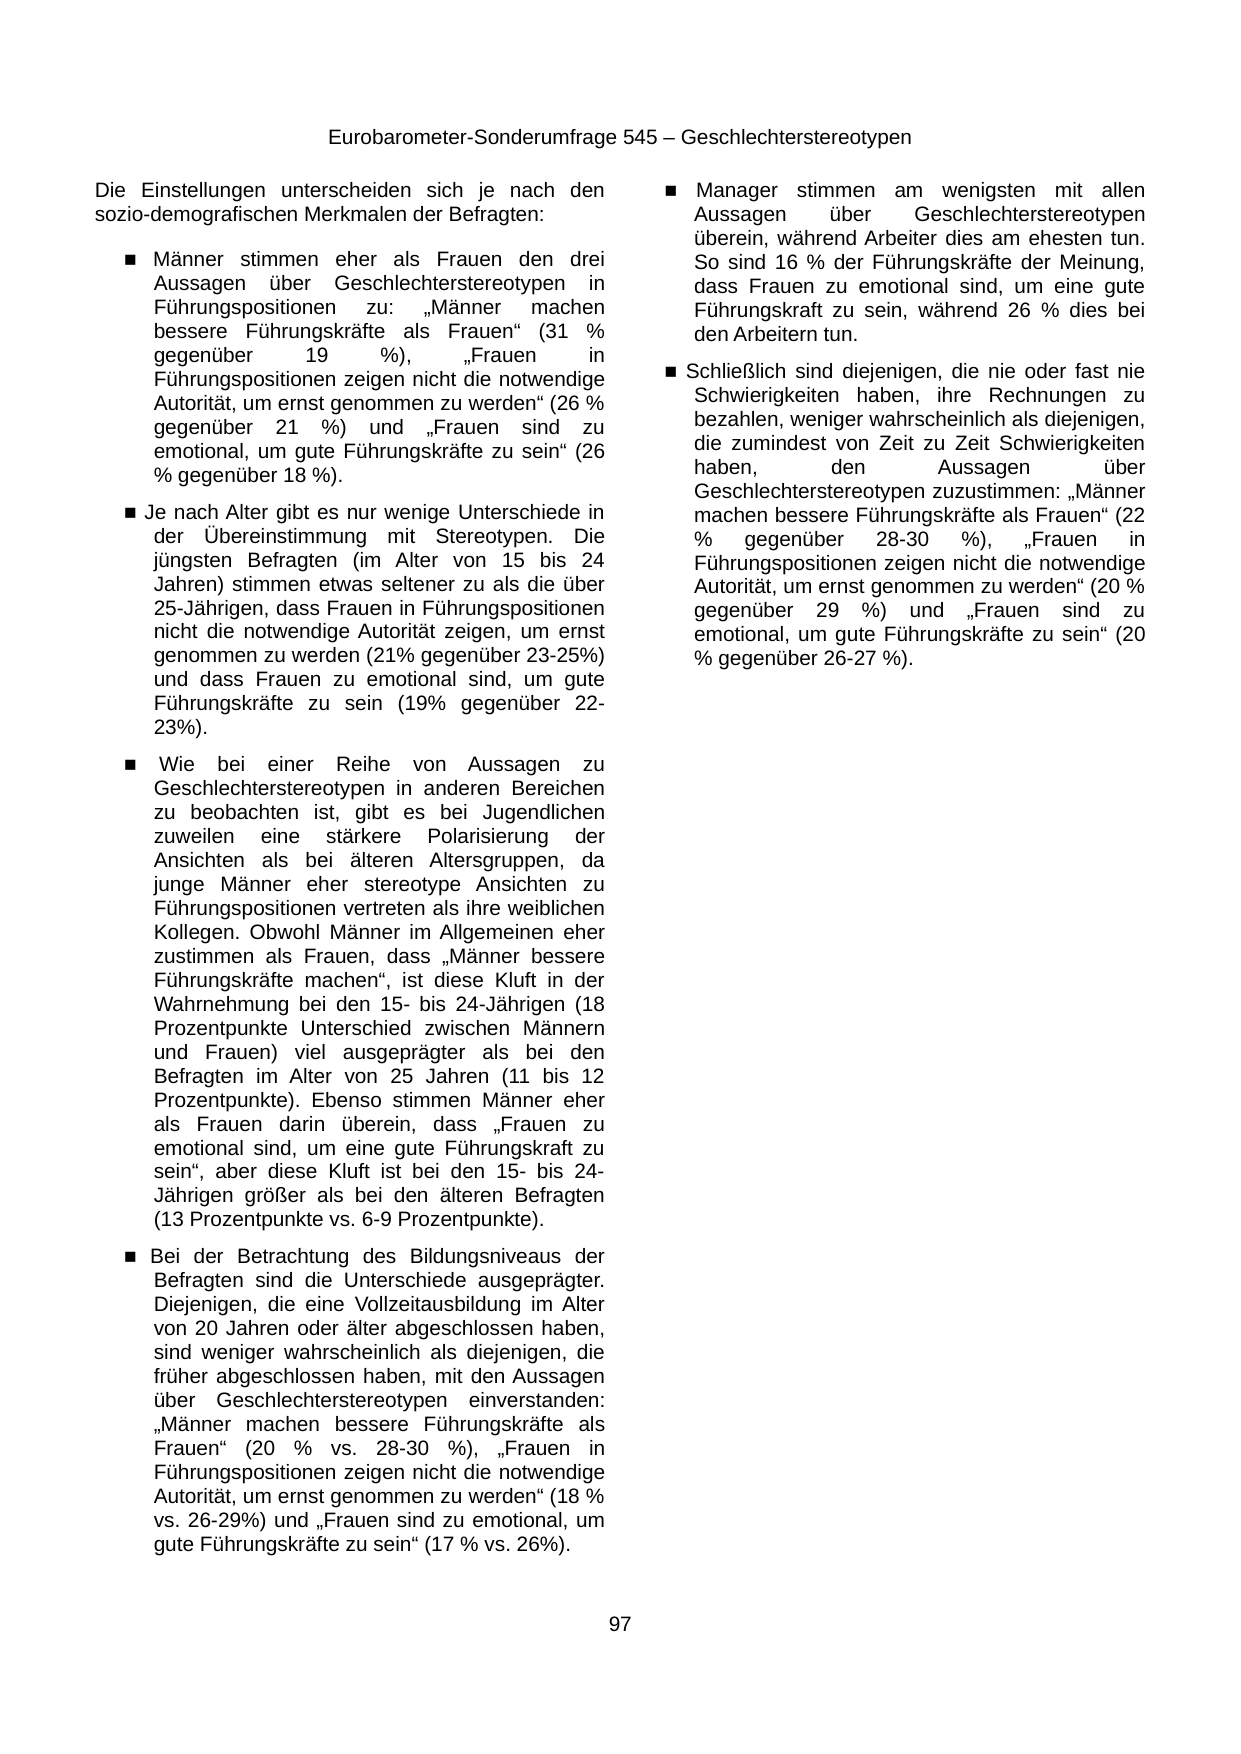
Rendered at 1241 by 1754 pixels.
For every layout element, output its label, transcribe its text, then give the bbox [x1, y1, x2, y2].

text ■ Bei der Betrachtung des Bildungsniveaus der Befragten sind die Unterschiede ausgeprägter. Diejenigen, die eine Vollzeitausbildung im Alter von 20 Jahren oder älter abgeschlossen haben, sind weniger wahrscheinlich als diejenigen, die früher abgeschlossen haben, mit den Aussagen über Geschlechterstereotypen einverstanden: „Männer machen bessere Führungskräfte als Frauen“ (20 % vs. 28-30 %), „Frauen in Führungspositionen zeigen nicht die notwendige Autorität, um ernst genommen zu werden“ (18 % vs. 26-29%) und „Frauen sind zu emotional, um gute Führungskräfte zu sein“ (17 % vs. 26%). [124, 1244, 605, 1556]
text ■ Männer stimmen eher als Frauen den drei Aussagen über Geschlechterstereotypen in Führungspositionen zu: „Männer machen bessere Führungskräfte als Frauen“ (31 % gegenüber 19 %), „Frauen in Führungspositionen zeigen nicht die notwendige Autorität, um ernst genommen zu werden“ (26 % gegenüber 21 %) und „Frauen sind zu emotional, um gute Führungskräfte zu sein“ (26 % gegenüber 18 %). [124, 247, 605, 487]
text ■ Wie bei einer Reihe von Aussagen zu Geschlechterstereotypen in anderen Bereichen zu beobachten ist, gibt es bei Jugendlichen zuweilen eine stärkere Polarisierung der Ansichten als bei älteren Altersgruppen, da junge Männer eher stereotype Ansichten zu Führungspositionen vertreten als ihre weiblichen Kollegen. Obwohl Männer im Allgemeinen eher zustimmen als Frauen, dass „Männer bessere Führungskräfte machen“, ist diese Kluft in der Wahrnehmung bei den 15- bis 24-Jährigen (18 Prozentpunkte Unterschied zwischen Männern und Frauen) viel ausgeprägter als bei den Befragten im Alter von 25 Jahren (11 bis 12 Prozentpunkte). Ebenso stimmen Männer eher als Frauen darin überein, dass „Frauen zu emotional sind, um eine gute Führungskraft zu sein“, aber diese Kluft ist bei den 15- bis 24-Jährigen größer als bei den älteren Befragten (13 Prozentpunkte vs. 6-9 Prozentpunkte). [124, 752, 605, 1231]
text ■ Je nach Alter gibt es nur wenige Unterschiede in der Übereinstimmung mit Stereotypen. Die jüngsten Befragten (im Alter von 15 bis 24 Jahren) stimmen etwas seltener zu als die über 25-Jährigen, dass Frauen in Führungspositionen nicht die notwendige Autorität zeigen, um ernst genommen zu werden (21% gegenüber 23-25%) und dass Frauen zu emotional sind, um gute Führungskräfte zu sein (19% gegenüber 22-23%). [124, 499, 605, 739]
text Die Einstellungen unterscheiden sich je nach den sozio-demografischen Merkmalen der Befragten: [94, 178, 605, 226]
text ■ Manager stimmen am wenigsten mit allen Aussagen über Geschlechterstereotypen überein, während Arbeiter dies am ehesten tun. So sind 16 % der Führungskräfte der Meinung, dass Frauen zu emotional sind, um eine gute Führungskraft zu sein, während 26 % dies bei den Arbeitern tun. [664, 178, 1146, 346]
text ■ Schließlich sind diejenigen, die nie oder fast nie Schwierigkeiten haben, ihre Rechnungen zu bezahlen, weniger wahrscheinlich als diejenigen, die zumindest von Zeit zu Zeit Schwierigkeiten haben, den Aussagen über Geschlechterstereotypen zuzustimmen: „Männer machen bessere Führungskräfte als Frauen“ (22 % gegenüber 28-30 %), „Frauen in Führungspositionen zeigen nicht die notwendige Autorität, um ernst genommen zu werden“ (20 % gegenüber 29 %) und „Frauen sind zu emotional, um gute Führungskräfte zu sein“ (20 % gegenüber 26-27 %). [664, 359, 1146, 670]
